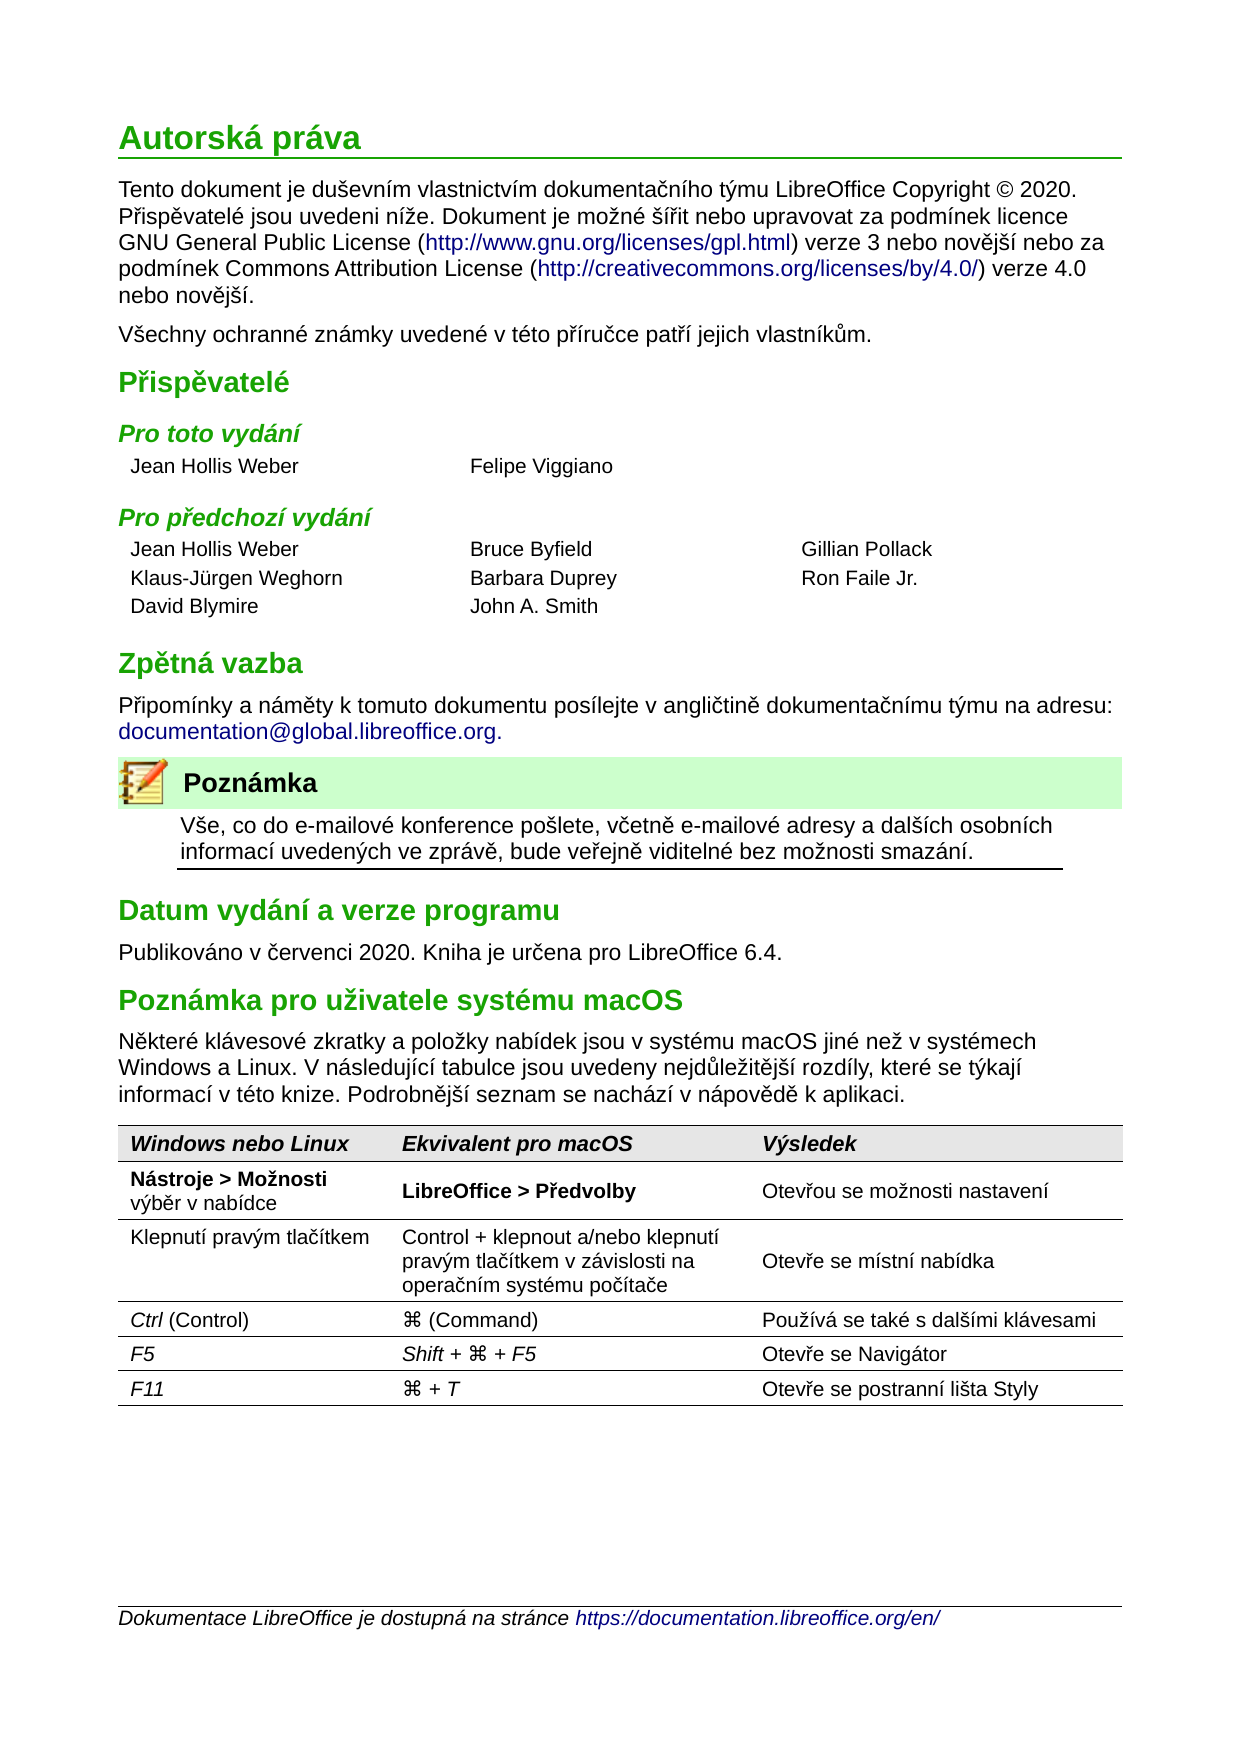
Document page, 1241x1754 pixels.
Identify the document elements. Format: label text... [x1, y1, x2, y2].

table_cell Ron Faile Jr. [789, 566, 1122, 594]
table_cell LibreOffice > Předvolby [390, 1162, 750, 1219]
table_header Výsledek [750, 1126, 1123, 1161]
subtitle Pro předchozí vydání [118, 503, 1122, 531]
subtitle Poznámka pro uživatele systému macOS [118, 983, 1122, 1016]
subtitle Autorská práva [118, 118, 1122, 157]
table_cell [789, 594, 1122, 623]
table_cell Barbara Duprey [458, 566, 789, 594]
table_cell F11 [118, 1371, 390, 1405]
table_cell Klaus-Jürgen Weghorn [118, 566, 458, 594]
text Tento dokument je duševním vlastnictvím dokumentačního týmu LibreOffice Copyright © 2020. Přispěvatelé jsou uvedeni níže. Dokument je možné šířit nebo upravovat za podmínek licence GNU General Public License (http://www.gnu.org/licenses/gpl.html) verze 3 nebo novější nebo za podmínek Commons Attribution License (http://creativecommons.org/licenses/by/4.0/) verze 4.0 nebo novější. [118, 176, 1122, 308]
table_header Jean Hollis Weber [118, 454, 458, 482]
subtitle Zpětná vazba [118, 646, 1122, 680]
subtitle Pro toto vydání [118, 419, 1122, 448]
table_cell Klepnutí pravým tlačítkem [118, 1220, 390, 1301]
text Všechny ochranné známky uvedené v této příručce patří jejich vlastníkům. [118, 321, 1122, 347]
table_header Windows nebo Linux [118, 1126, 390, 1161]
table_header [789, 454, 1122, 482]
table_cell Otevřou se možnosti nastavení [750, 1162, 1123, 1219]
picture [119, 757, 170, 808]
table_cell Nástroje > Možnosti výběr v nabídce [118, 1162, 390, 1219]
table_header Felipe Viggiano [458, 454, 789, 482]
table_cell Control + klepnout a/nebo klepnutí pravým tlačítkem v závislosti na operačním systému počítače [390, 1220, 750, 1301]
table_header Jean Hollis Weber [118, 537, 458, 566]
table_header Ekvivalent pro macOS [390, 1126, 750, 1161]
table_cell Ctrl (Control) [118, 1302, 390, 1336]
text Publikováno v červenci 2020. Kniha je určena pro LibreOffice 6.4. [118, 939, 1122, 965]
table_cell Otevře se Navigátor [750, 1337, 1123, 1370]
table_cell Shift + ⌘ + F5 [390, 1337, 750, 1370]
table_cell John A. Smith [458, 594, 789, 623]
table_cell Otevře se místní nabídka [750, 1220, 1123, 1301]
table_cell David Blymire [118, 594, 458, 623]
table_cell Otevře se postranní lišta Styly [750, 1371, 1123, 1405]
table_header Bruce Byfield [458, 537, 789, 566]
table_header Gillian Pollack [789, 537, 1122, 566]
table_cell ⌘ (Command) [390, 1302, 750, 1336]
text Připomínky a náměty k tomuto dokumentu posílejte v angličtině dokumentačnímu týmu na adresu: documentation@global.libreoffice.org. [118, 692, 1122, 744]
subtitle Datum vydání a verze programu [118, 893, 1122, 927]
subtitle Přispěvatelé [118, 365, 1122, 398]
text Vše, co do e-mailové konference pošlete, včetně e-mailové adresy a dalších osobních informací uvedených ve zprávě, bude veřejně viditelné bez možnosti smazání. [177, 809, 1063, 868]
text Některé klávesové zkratky a položky nabídek jsou v systému macOS jiné než v systémech Windows a Linux. V následující tabulce jsou uvedeny nejdůležitější rozdíly, které se týkají informací v této knize. Podrobnější seznam se nachází v nápovědě k aplikaci. [118, 1028, 1122, 1107]
table_cell Používá se také s dalšími klávesami [750, 1302, 1123, 1336]
subtitle Poznámka [118, 757, 1122, 809]
table_cell F5 [118, 1337, 390, 1370]
table_cell ⌘ + T [390, 1371, 750, 1405]
